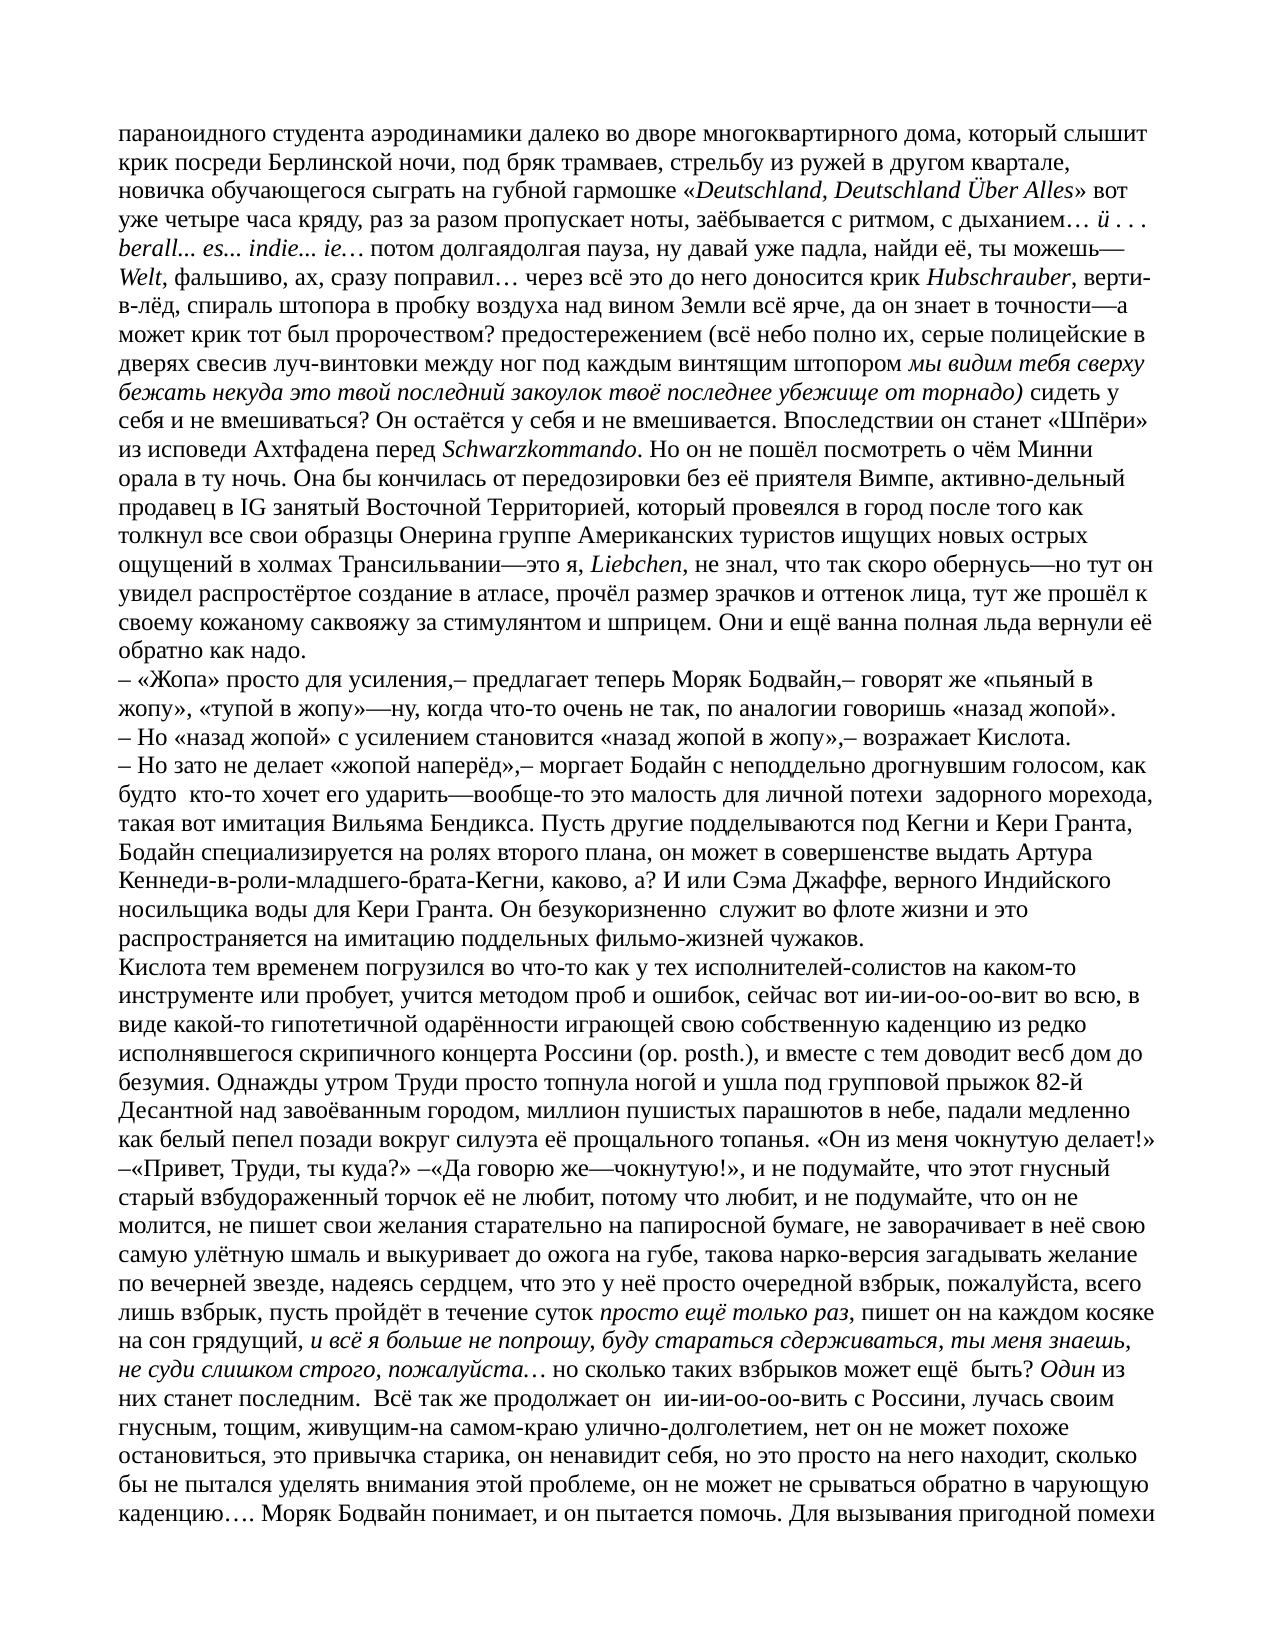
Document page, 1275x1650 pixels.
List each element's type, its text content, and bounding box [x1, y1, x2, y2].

text параноидного студента аэродинамики далеко во дворе многоквартирного дома, который слышит крик посреди Берлинской ночи, под бряк трамваев, стрельбу из ружей в другом квартале, новичка обучающегося сыграть на губной гармошке «Deutschland, Deutschland Über Alles» вот уже четыре часа кряду, раз за разом пропускает ноты, заёбывается с ритмом, с дыханием… ü . . . berall... es... indie... ie… потом долгаядолгая пауза, ну давай уже падла, найди её, ты можешь—Welt, фальшиво, ах, сразу поправил… через всё это до него доносится крик Hubschrauber, верти-в-лёд, спираль штопора в пробку воздуха над вином Земли всё ярче, да он знает в точности—а может крик тот был пророчеством? предостережением (всё небо полно их, серые полицейские в дверях свесив луч-винтовки между ног под каждым винтящим штопором мы видим тебя сверху бежать некуда это твой последний закоулок твоё последнее убежище от торнадо) сидеть у себя и не вмешиваться? Он остаётся у себя и не вмешивается. Впоследствии он станет «Шпёри» из исповеди Ахтфадена перед Schwarzkommando. Но он не пошёл посмотреть о чём Минни орала в ту ночь. Она бы кончилась от передозировки без её приятеля Вимпе, активно-дельный продавец в IG занятый Восточной Территорией, который провеялся в город после того как толкнул все свои образцы Онерина группе Американских туристов ищущих новых острых ощущений в холмах Трансильвании—это я, Liebchen, не знал, что так скоро обернусь—но тут он увидел распростёртое создание в атласе, прочёл размер зрачков и оттенок лица, тут же прошёл к своему кожаному саквояжу за стимулянтом и шприцем. Они и ещё ванна полная льда вернули её обратно как надо. [118, 118, 1157, 664]
text – Но зато не делает «жопой наперёд»,– моргает Бодайн с неподдельно дрогнувшим голосом, как будто кто-то хочет его ударить—вообще-то это малость для личной потехи задорного морехода, такая вот имитация Вильяма Бендикса. Пусть другие подделываются под Кегни и Кери Гранта, Бодайн специализируется на ролях второго плана, он может в совершенстве выдать Артура Кеннеди-в-роли-младшего-брата-Кегни, каково, а? И или Сэма Джаффе, верного Индийского носильщика воды для Кери Гранта. Он безукоризненно служит во флоте жизни и это распространяется на имитацию поддельных фильмо-жизней чужаков. [118, 751, 1157, 952]
text Кислота тем временем погрузился во что-то как у тех исполнителей-солистов на каком-то инструменте или пробует, учится методом проб и ошибок, сейчас вот ии-ии-оо-оо-вит во всю, в виде какой-то гипотетичной одарённости играющей свою собственную каденцию из редко исполнявшегося скрипичного концерта Россини (op. рosth.), и вместе с тем доводит весб дом до безумия. Однажды утром Труди просто топнула ногой и ушла под групповой прыжок 82-й Десантной над завоёванным городом, миллион пушистых парашютов в небе, падали медленно как белый пепел позади вокруг силуэта её прощального топанья. «Он из меня чокнутую делает!» –«Привет, Труди, ты куда?» –«Да говорю же—чокнутую!», и не подумайте, что этот гнусный старый взбудораженный торчок её не любит, потому что любит, и не подумайте, что он не молится, не пишет свои желания старательно на папиросной бумаге, не заворачивает в неё свою самую улётную шмаль и выкуривает до ожога на губе, такова нарко-версия загадывать желание по вечерней звезде, надеясь сердцем, что это у неё просто очередной взбрык, пожалуйста, всего лишь взбрык, пусть пройдёт в течение суток просто ещё только раз, пишет он на каждом косяке на сон грядущий, и всё я больше не попрошу, буду стараться сдерживаться, ты меня знаешь, не суди слишком строго, пожалуйста… но сколько таких взбрыков может ещё быть? Один из них станет последним. Всё так же продолжает он ии-ии-оо-оо-вить с Россини, лучась своим гнусным, тощим, живущим-на самом-краю улично-долголетием, нет он не может похоже остановиться, это привычка старика, он ненавидит себя, но это просто на него находит, сколько бы не пытался уделять внимания этой проблеме, он не может не срываться обратно в чарующую каденцию…. Моряк Бодвайн понимает, и он пытается помочь. Для вызывания пригодной помехи [118, 952, 1157, 1527]
text – «Жопа» просто для усиления,– предлагает теперь Моряк Бодвайн,– говорят же «пьяный в жопу», «тупой в жопу»—ну, когда что-то очень не так, по аналогии говоришь «назад жопой». [118, 664, 1157, 722]
text – Но «назад жопой» с усилением становится «назад жопой в жопу»,– возражает Кислота. [118, 722, 1157, 751]
